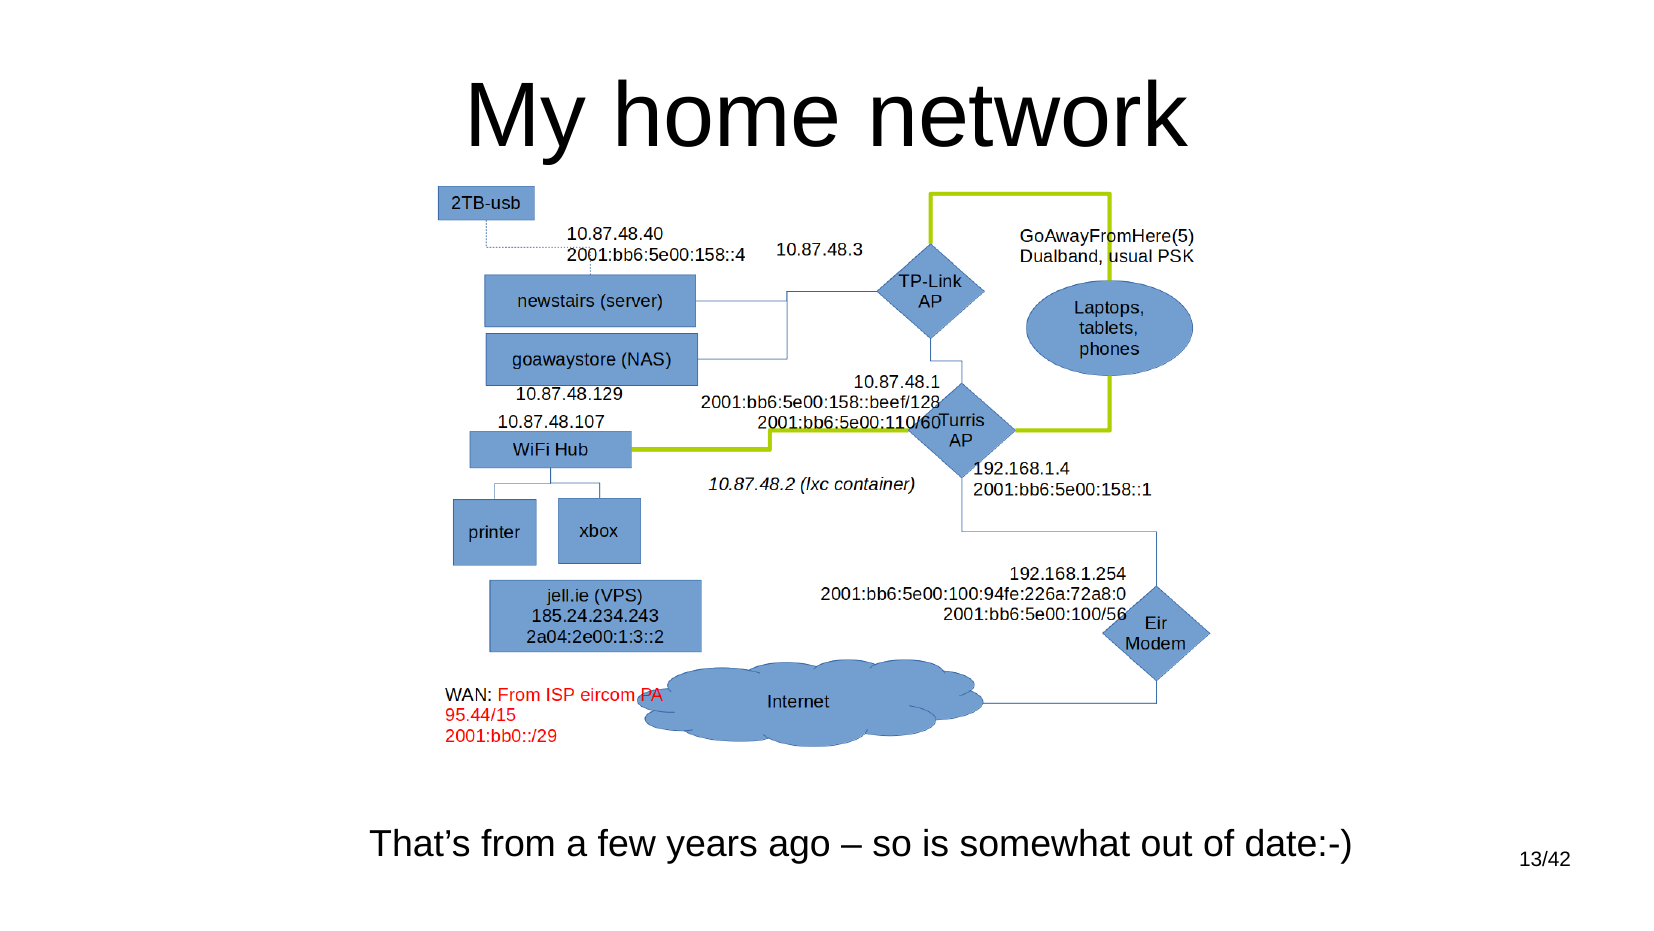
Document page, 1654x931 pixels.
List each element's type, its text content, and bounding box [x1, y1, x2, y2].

picture [425, 165, 1218, 756]
text_box That’s from a few years ago – so is somewhat out of date:-) [354, 814, 1369, 872]
title My home network [82, 37, 1571, 193]
